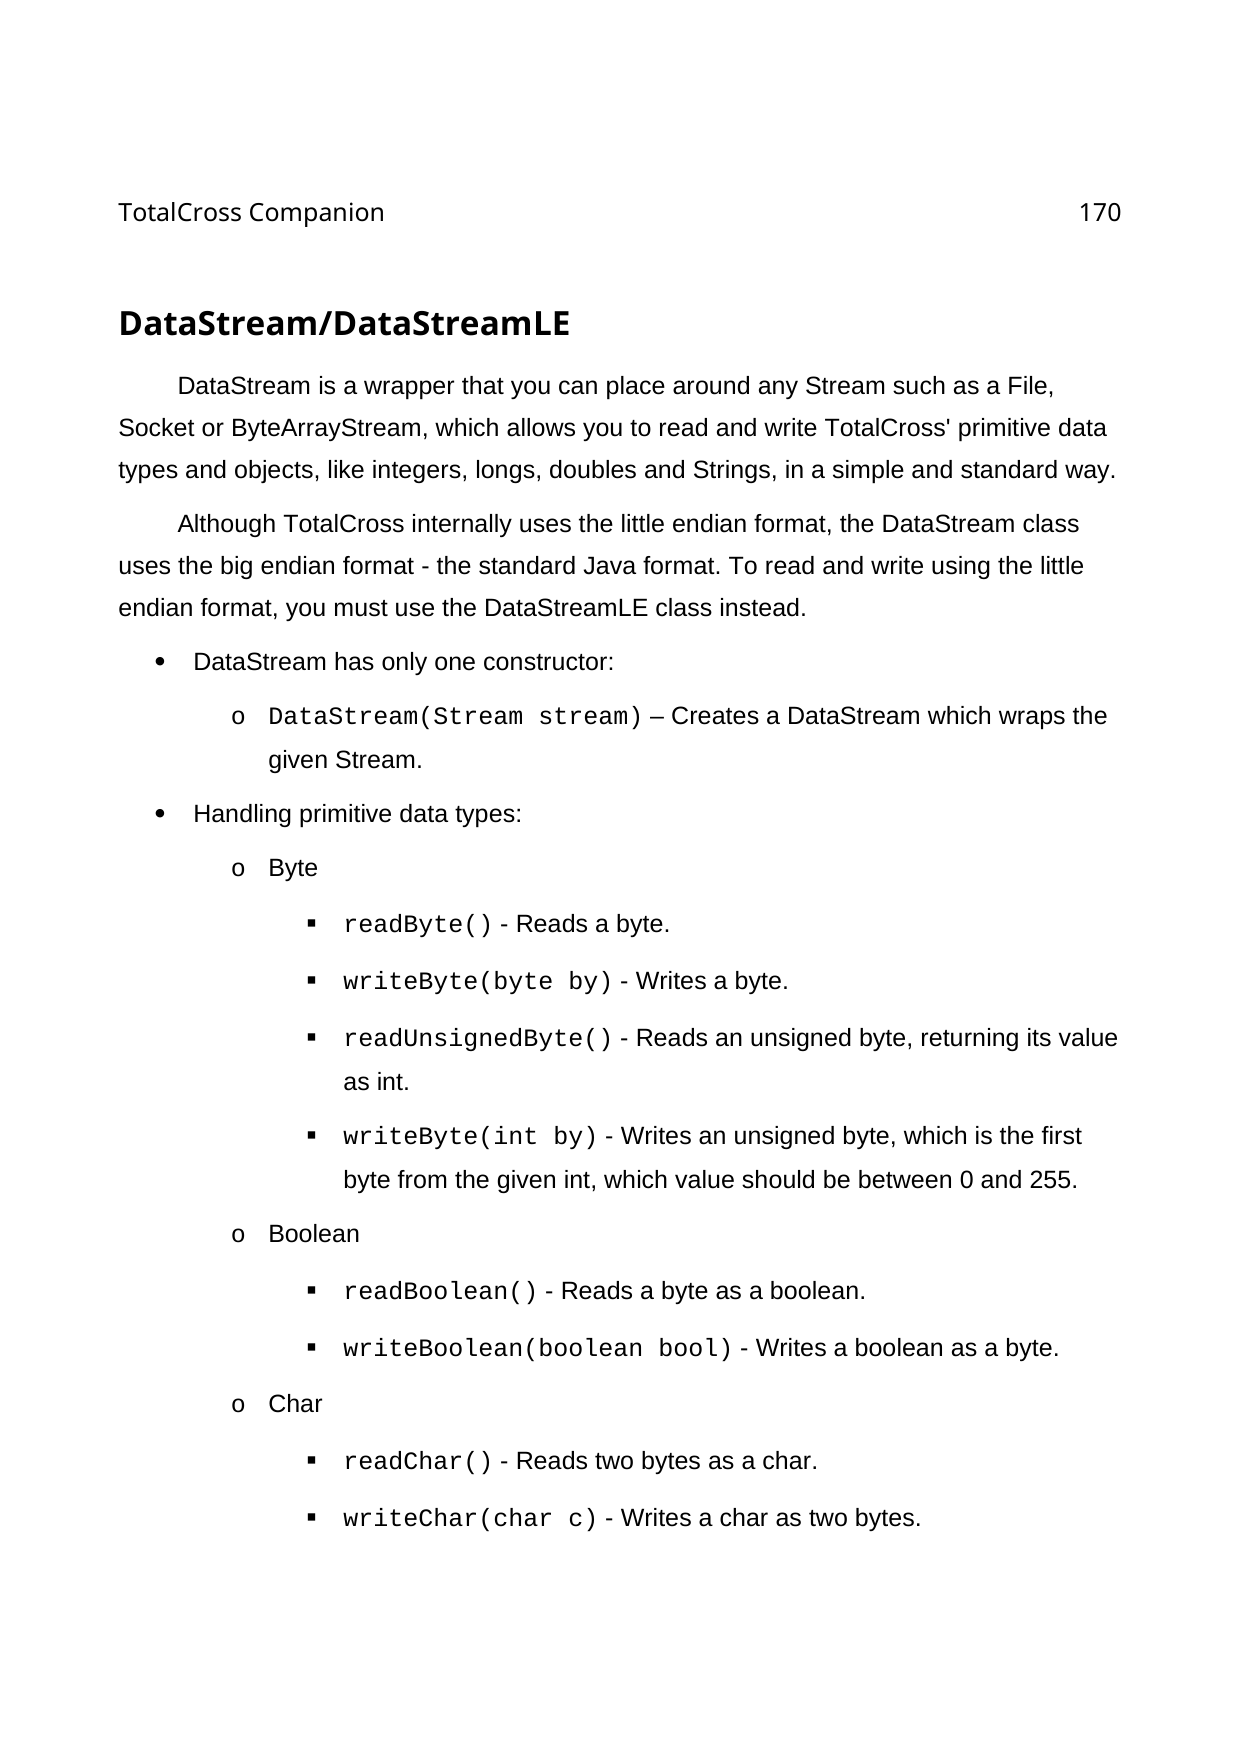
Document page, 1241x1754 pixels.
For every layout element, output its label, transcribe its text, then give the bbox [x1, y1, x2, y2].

list writeByte(byte by) - Writes a byte. [306, 967, 1122, 997]
list Boolean [231, 1220, 1122, 1250]
list readUnsignedByte() - Reads an unsigned byte, returning its value as int. [306, 1024, 1122, 1096]
list DataStream(Stream stream) – Creates a DataStream which wraps the given Stream. [231, 702, 1122, 774]
list readChar() - Reads two bytes as a char. [306, 1447, 1122, 1477]
list Char [231, 1390, 1122, 1420]
list writeChar(char c) - Writes a char as two bytes. [306, 1504, 1122, 1534]
list writeBoolean(boolean bool) - Writes a boolean as a byte. [306, 1333, 1122, 1363]
subtitle DataStream/DataStreamLE [118, 300, 1122, 346]
list Handling primitive data types: [156, 799, 1122, 828]
list readBoolean() - Reads a byte as a boolean. [306, 1277, 1122, 1307]
list DataStream has only one constructor: [156, 648, 1122, 676]
list readByte() - Reads a byte. [306, 910, 1122, 940]
text Although TotalCross internally uses the little endian format, the DataStream class uses the big endian format - the standard Java format. To read and write using the little endian format, you must use the DataStreamLE class instead. [118, 510, 1122, 622]
text DataStream is a wrapper that you can place around any Stream such as a File, Socket or ByteArrayStream, which allows you to read and write TotalCross' primitive data types and objects, like integers, longs, doubles and Strings, in a simple and standard way. [118, 372, 1122, 484]
list writeByte(int by) - Writes an unsigned byte, which is the first byte from the given int, which value should be between 0 and 255. [306, 1122, 1122, 1194]
list Byte [231, 853, 1122, 883]
